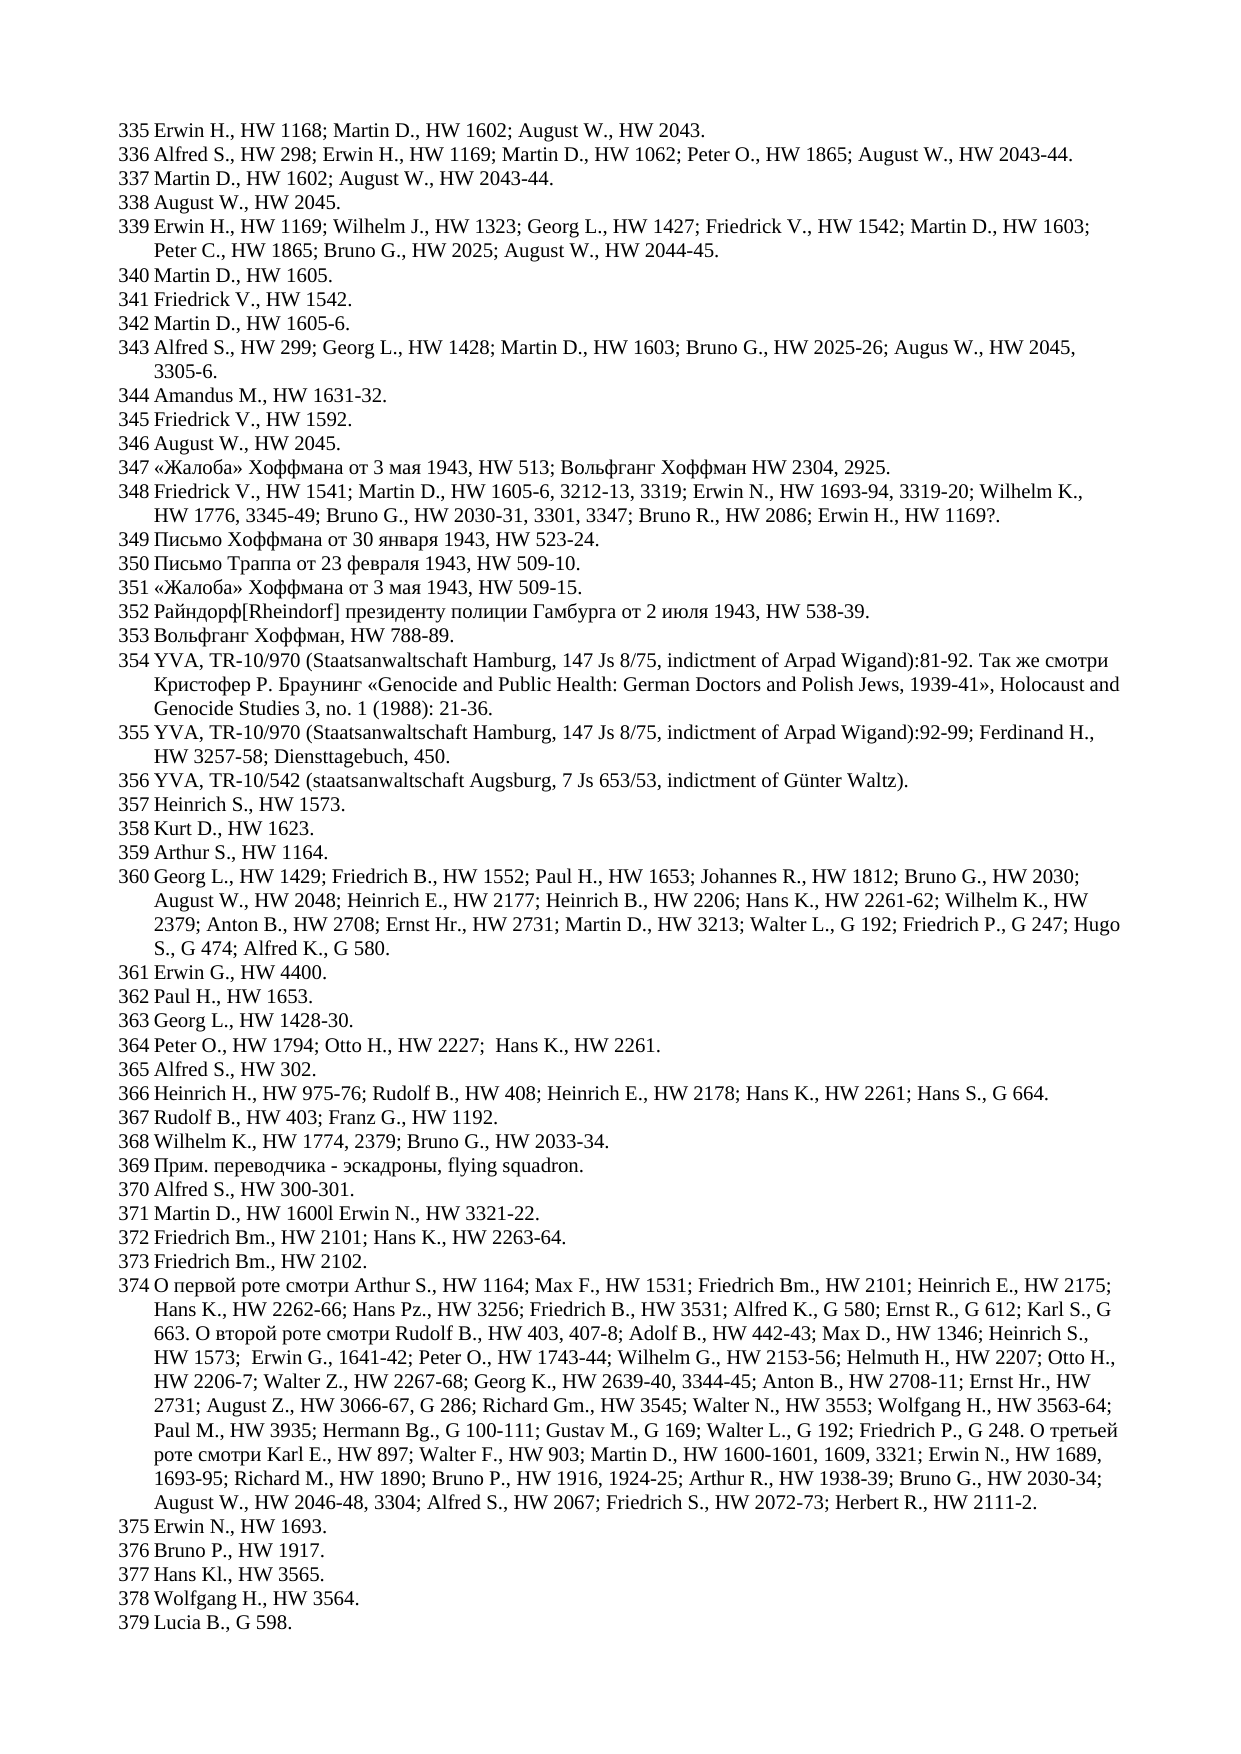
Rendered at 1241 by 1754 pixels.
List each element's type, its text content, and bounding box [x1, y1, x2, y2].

text Lucia B., G 598. [118, 1610, 1122, 1634]
text Erwin G., HW 4400. [118, 960, 1122, 984]
text Heinrich H., HW 975-76; Rudolf B., HW 408; Heinrich E., HW 2178; Hans K., HW 2261; Hans S., G 664. [118, 1081, 1122, 1105]
text Прим. переводчика - эскадроны, flying squadron. [118, 1153, 1122, 1177]
text Wilhelm K., HW 1774, 2379; Bruno G., HW 2033-34. [118, 1129, 1122, 1153]
text Martin D., HW 1605-6. [118, 311, 1122, 335]
text Martin D., HW 1602; August W., HW 2043-44. [118, 166, 1122, 190]
text Peter O., HW 1794; Otto H., HW 2227; Hans K., HW 2261. [118, 1032, 1122, 1057]
text YVA, TR-10/970 (Staatsanwaltschaft Hamburg, 147 Js 8/75, indictment of Arpad Wigand):92-99; Ferdinand H., HW 3257-58; Diensttagebuch, 450. [118, 720, 1122, 768]
text Friedrich Bm., HW 2102. [118, 1249, 1122, 1273]
text Martin D., HW 1605. [118, 262, 1122, 287]
text Amandus M., HW 1631-32. [118, 383, 1122, 407]
text YVA, TR-10/542 (staatsanwaltschaft Augsburg, 7 Js 653/53, indictment of Günter Waltz). [118, 768, 1122, 792]
text Friedrick V., HW 1592. [118, 407, 1122, 431]
text Friedrich Bm., HW 2101; Hans K., HW 2263-64. [118, 1225, 1122, 1249]
text Kurt D., HW 1623. [118, 816, 1122, 840]
text Alfred S., HW 298; Erwin H., HW 1169; Martin D., HW 1062; Peter O., HW 1865; August W., HW 2043-44. [118, 142, 1122, 166]
text О первой роте смотри Arthur S., HW 1164; Max F., HW 1531; Friedrich Bm., HW 2101; Heinrich E., HW 2175; Hans K., HW 2262-66; Hans Pz., HW 3256; Friedrich B., HW 3531; Alfred K., G 580; Ernst R., G 612; Karl S., G 663. О второй роте смотри Rudolf B., HW 403, 407-8; Adolf B., HW 442-43; Max D., HW 1346; Heinrich S., HW 1573; Erwin G., 1641-42; Peter O., HW 1743-44; Wilhelm G., HW 2153-56; Helmuth H., HW 2207; Otto H., HW 2206-7; Walter Z., HW 2267-68; Georg K., HW 2639-40, 3344-45; Anton B., HW 2708-11; Ernst Hr., HW 2731; August Z., HW 3066-67, G 286; Richard Gm., HW 3545; Walter N., HW 3553; Wolfgang H., HW 3563-64; Paul M., HW 3935; Hermann Bg., G 100-111; Gustav M., G 169; Walter L., G 192; Friedrich P., G 248. О третьей роте смотри Karl E., HW 897; Walter F., HW 903; Martin D., HW 1600-1601, 1609, 3321; Erwin N., HW 1689, 1693-95; Richard M., HW 1890; Bruno P., HW 1916, 1924-25; Arthur R., HW 1938-39; Bruno G., HW 2030-34; August W., HW 2046-48, 3304; Alfred S., HW 2067; Friedrich S., HW 2072-73; Herbert R., HW 2111-2. [118, 1273, 1122, 1514]
text Письмо Хоффмана от 30 января 1943, HW 523-24. [118, 527, 1122, 551]
text August W., HW 2045. [118, 190, 1122, 214]
text Heinrich S., HW 1573. [118, 792, 1122, 816]
text Alfred S., HW 300-301. [118, 1177, 1122, 1201]
text Hans Kl., HW 3565. [118, 1562, 1122, 1586]
text «Жалоба» Хоффмана от 3 мая 1943, HW 513; Вольфганг Хоффман HW 2304, 2925. [118, 455, 1122, 479]
text Friedrick V., HW 1542. [118, 287, 1122, 311]
text Erwin N., HW 1693. [118, 1514, 1122, 1538]
text August W., HW 2045. [118, 431, 1122, 455]
text Erwin H., HW 1168; Martin D., HW 1602; August W., HW 2043. [118, 118, 1122, 142]
text Rudolf B., HW 403; Franz G., HW 1192. [118, 1105, 1122, 1129]
text Вольфганг Хоффман, HW 788-89. [118, 623, 1122, 647]
text Martin D., HW 1600l Erwin N., HW 3321-22. [118, 1201, 1122, 1225]
text Alfred S., HW 299; Georg L., HW 1428; Martin D., HW 1603; Bruno G., HW 2025-26; Augus W., HW 2045, 3305-6. [118, 335, 1122, 383]
text YVA, TR-10/970 (Staatsanwaltschaft Hamburg, 147 Js 8/75, indictment of Arpad Wigand):81-92. Так же смотри Кристофер Р. Браунинг «Genocide and Public Health: German Doctors and Polish Jews, 1939-41», Holocaust and Genocide Studies 3, no. 1 (1988): 21-36. [118, 647, 1122, 720]
text Arthur S., HW 1164. [118, 840, 1122, 864]
text Friedrick V., HW 1541; Martin D., HW 1605-6, 3212-13, 3319; Erwin N., HW 1693-94, 3319-20; Wilhelm K., HW 1776, 3345-49; Bruno G., HW 2030-31, 3301, 3347; Bruno R., HW 2086; Erwin H., HW 1169?. [118, 479, 1122, 527]
text Paul H., HW 1653. [118, 984, 1122, 1008]
text Erwin H., HW 1169; Wilhelm J., HW 1323; Georg L., HW 1427; Friedrick V., HW 1542; Martin D., HW 1603; Peter C., HW 1865; Bruno G., HW 2025; August W., HW 2044-45. [118, 214, 1122, 262]
text Alfred S., HW 302. [118, 1057, 1122, 1081]
text Georg L., HW 1428-30. [118, 1008, 1122, 1032]
text Georg L., HW 1429; Friedrich B., HW 1552; Paul H., HW 1653; Johannes R., HW 1812; Bruno G., HW 2030; August W., HW 2048; Heinrich E., HW 2177; Heinrich B., HW 2206; Hans K., HW 2261-62; Wilhelm K., HW 2379; Anton B., HW 2708; Ernst Hr., HW 2731; Martin D., HW 3213; Walter L., G 192; Friedrich P., G 247; Hugo S., G 474; Alfred K., G 580. [118, 864, 1122, 960]
text «Жалоба» Хоффмана от 3 мая 1943, HW 509-15. [118, 575, 1122, 599]
text Bruno P., HW 1917. [118, 1538, 1122, 1562]
text Райндорф[Rheindorf] президенту полиции Гамбурга от 2 июля 1943, HW 538-39. [118, 599, 1122, 623]
text Wolfgang H., HW 3564. [118, 1586, 1122, 1610]
text Письмо Траппа от 23 февраля 1943, HW 509-10. [118, 551, 1122, 575]
